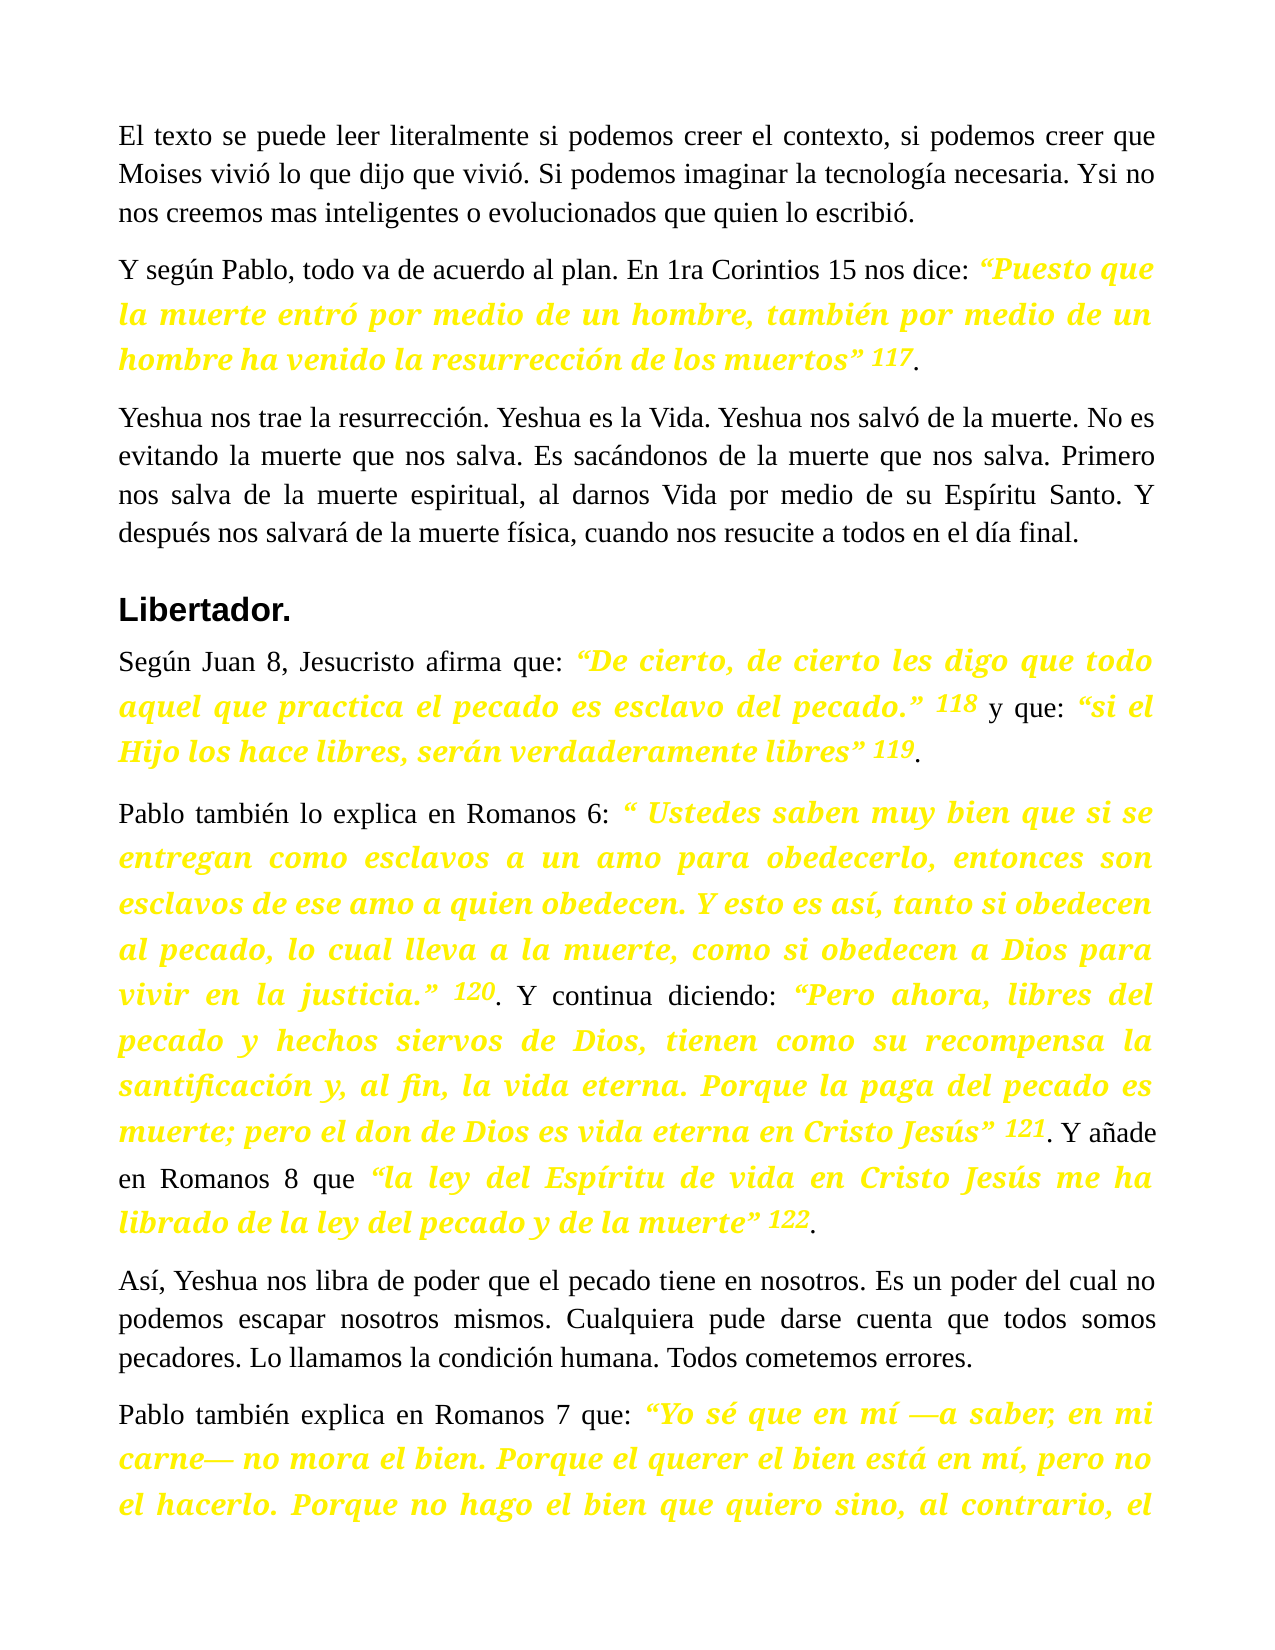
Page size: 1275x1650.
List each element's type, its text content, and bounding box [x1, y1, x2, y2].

text El texto se puede leer literalmente si podemos creer el contexto, si podemos creer que Moises vivió lo que dijo que vivió. Si podemos imaginar la tecnología necesaria. Ysi no nos creemos mas inteligentes o evolucionados que quien lo escribió. [118, 118, 1157, 229]
text Y según Pablo, todo va de acuerdo al plan. En 1ra Corintios 15 nos dice: “Puesto que la muerte entró por medio de un hombre, también por medio de un hombre ha venido la resurrección de los muertos” . [118, 248, 1157, 379]
text Pablo también lo explica en Romanos 6: “ Ustedes saben muy bien que si se entregan como esclavos a un amo para obedecerlo, entonces son esclavos de ese amo a quien obedecen. Y esto es así, tanto si obedecen al pecado, lo cual lleva a la muerte, como si obedecen a Dios para vivir en la justicia.” . Y continua diciendo: “Pero ahora, libres del pecado y hechos siervos de Dios, tienen como su recompensa la santificación y, al fin, la vida eterna. Porque la paga del pecado es muerte; pero el don de Dios es vida eterna en Cristo Jesús” . Y añade en Romanos 8 que “la ley del Espíritu de vida en Cristo Jesús me ha librado de la ley del pecado y de la muerte” . [118, 792, 1157, 1242]
text Según Juan 8, Jesucristo afirma que: “De cierto, de cierto les digo que todo aquel que practica el pecado es esclavo del pecado.” y que: “si el Hijo los hace libres, serán verdaderamente libres” . [118, 641, 1157, 771]
text Así, Yeshua nos libra de poder que el pecado tiene en nosotros. Es un poder del cual no podemos escapar nosotros mismos. Cualquiera pude darse cuenta que todos somos pecadores. Lo llamamos la condición humana. Todos cometemos errores. [118, 1263, 1157, 1373]
text Yeshua nos trae la resurrección. Yeshua es la Vida. Yeshua nos salvó de la muerte. No es evitando la muerte que nos salva. Es sacándonos de la muerte que nos salva. Primero nos salva de la muerte espiritual, al darnos Vida por medio de su Espíritu Santo. Y después nos salvará de la muerte física, cuando nos resucite a todos en el día final. [118, 400, 1157, 549]
text Pablo también explica en Romanos 7 que: “Yo sé que en mí —a saber, en mi carne— no mora el bien. Porque el querer el bien está en mí, pero no el hacerlo. Porque no hago el bien que quiero sino, al contrario, el [118, 1393, 1157, 1524]
subtitle Libertador. [118, 589, 1157, 628]
